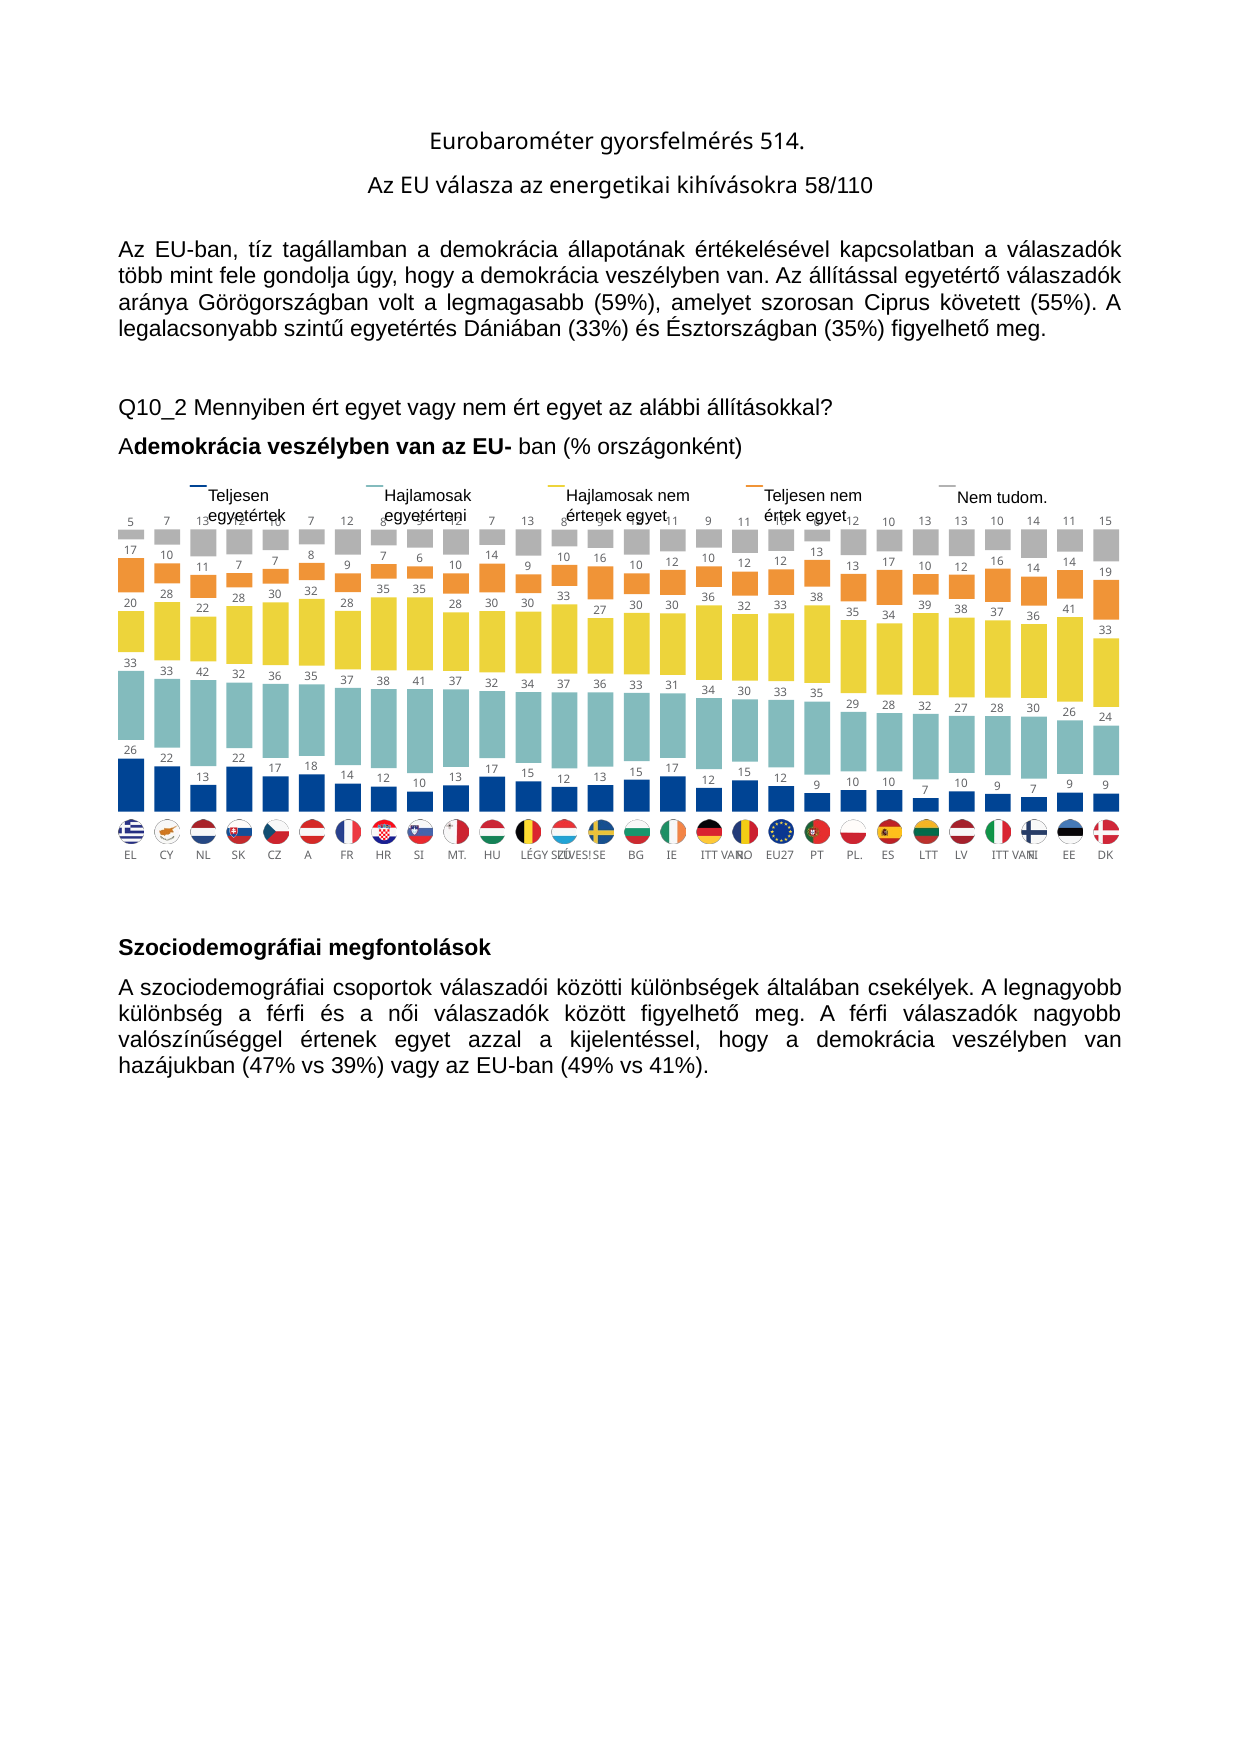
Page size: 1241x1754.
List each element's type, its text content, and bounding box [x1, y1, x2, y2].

picture [588, 819, 614, 844]
picture [913, 819, 939, 844]
picture [985, 819, 1011, 844]
picture [1021, 819, 1047, 844]
picture [299, 819, 325, 844]
picture [443, 819, 469, 844]
picture [371, 819, 397, 844]
picture [515, 819, 541, 844]
picture [1057, 819, 1083, 844]
picture [1093, 819, 1119, 844]
picture [551, 819, 577, 844]
picture [840, 819, 866, 844]
picture [768, 819, 794, 844]
text Q10_2 Mennyiben ért egyet vagy nem ért egyet az alábbi állításokkal? [118, 393, 1122, 420]
text Ademokrácia veszélyben van az EU- ban (% országonként) [118, 433, 1122, 459]
picture [696, 819, 722, 844]
picture [949, 819, 975, 844]
picture [479, 819, 505, 844]
picture [732, 819, 758, 844]
picture [660, 819, 686, 844]
picture [118, 819, 144, 844]
text A szociodemográfiai csoportok válaszadói közötti különbségek általában csekélyek. A legnagyobb különbség a férfi és a női válaszadók között figyelhető meg. A férfi válaszadók nagyobb valószínűséggel értenek egyet azzal a kijelentéssel, hogy a demokrácia veszélyben van hazájukban (47% vs 39%) vagy az EU-ban (49% vs 41%). [118, 973, 1122, 1079]
picture [154, 819, 180, 844]
text Az EU-ban, tíz tagállamban a demokrácia állapotának értékelésével kapcsolatban a válaszadók több mint fele gondolja úgy, hogy a demokrácia veszélyben van. Az állítással egyetértő válaszadók aránya Görögországban volt a legmagasabb (59%), amelyet szorosan Ciprus követett (55%). A legalacsonyabb szintű egyetértés Dániában (33%) és Észtországban (35%) figyelhető meg. [118, 236, 1122, 341]
picture [804, 819, 830, 844]
text Szociodemográfiai megfontolások [118, 934, 1122, 961]
picture [335, 819, 361, 844]
picture [263, 819, 289, 844]
picture [190, 819, 216, 844]
picture [877, 819, 902, 844]
picture [226, 819, 252, 844]
picture [624, 819, 650, 844]
picture [407, 819, 433, 844]
